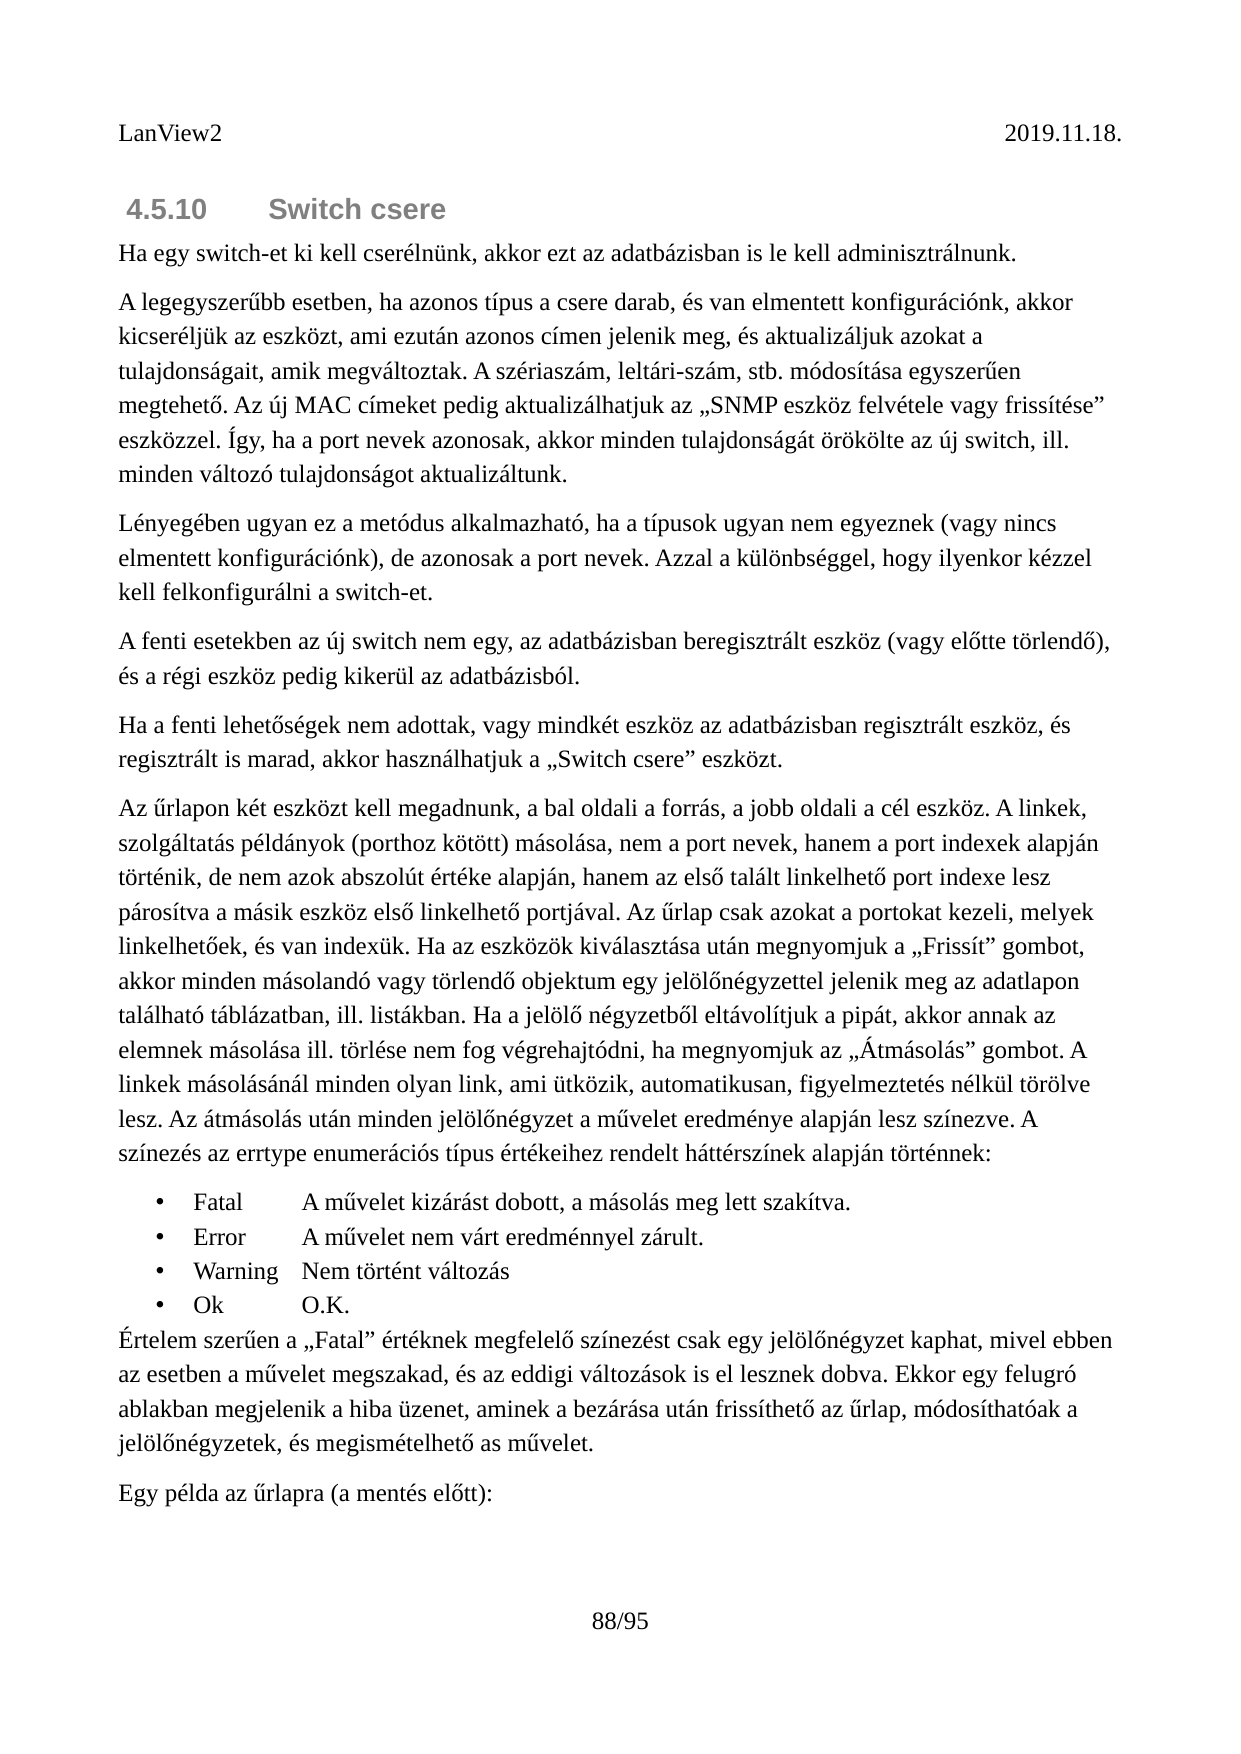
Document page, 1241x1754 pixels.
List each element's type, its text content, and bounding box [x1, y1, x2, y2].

text Az űrlapon két eszközt kell megadnunk, a bal oldali a forrás, a jobb oldali a cél eszköz. A linkek, szolgáltatás példányok (porthoz kötött) másolása, nem a port nevek, hanem a port indexek alapján történik, de nem azok abszolút értéke alapján, hanem az első talált linkelhető port indexe lesz párosítva a másik eszköz első linkelhető portjával. Az űrlap csak azokat a portokat kezeli, melyek linkelhetőek, és van indexük. Ha az eszközök kiválasztása után megnyomjuk a „Frissít” gombot, akkor minden másolandó vagy törlendő objektum egy jelölőnégyzettel jelenik meg az adatlapon található táblázatban, ill. listákban. Ha a jelölő négyzetből eltávolítjuk a pipát, akkor annak az elemnek másolása ill. törlése nem fog végrehajtódni, ha megnyomjuk az „Átmásolás” gombot. A linkek másolásánál minden olyan link, ami ütközik, automatikusan, figyelmeztetés nélkül törölve lesz. Az átmásolás után minden jelölőnégyzet a művelet eredménye alapján lesz színezve. A színezés az errtype enumerációs típus értékeihez rendelt háttérszínek alapján történnek: [118, 793, 1122, 1167]
text Lényegében ugyan ez a metódus alkalmazható, ha a típusok ugyan nem egyeznek (vagy nincs elmentett konfigurációnk), de azonosak a port nevek. Azzal a különbséggel, hogy ilyenkor kézzel kell felkonfigurálni a switch-et. [118, 508, 1122, 606]
text Értelem szerűen a „Fatal” értéknek megfelelő színezést csak egy jelölőnégyzet kaphat, mivel ebben az esetben a művelet megszakad, és az eddigi változások is el lesznek dobva. Ekkor egy felugró ablakban megjelenik a hiba üzenet, aminek a bezárása után frissíthető az űrlap, módosíthatóak a jelölőnégyzetek, és megismételhető as művelet. [118, 1325, 1122, 1457]
text A legegyszerűbb esetben, ha azonos típus a csere darab, és van elmentett konfigurációnk, akkor kicseréljük az eszközt, ami ezután azonos címen jelenik meg, és aktualizáljuk azokat a tulajdonságait, amik megváltoztak. A szériaszám, leltári-szám, stb. módosítása egyszerűen megtehető. Az új MAC címeket pedig aktualizálhatjuk az „SNMP eszköz felvétele vagy frissítése” eszközzel. Így, ha a port nevek azonosak, akkor minden tulajdonságát örökölte az új switch, ill. minden változó tulajdonságot aktualizáltunk. [118, 287, 1122, 488]
list Fatal A művelet kizárást dobott, a másolás meg lett szakítva. [156, 1187, 1122, 1216]
list Error A művelet nem várt eredménnyel zárult. [156, 1222, 1122, 1250]
subtitle Switch csere [118, 192, 1122, 225]
list Ok O.K. [156, 1291, 1122, 1319]
text Ha egy switch-et ki kell cserélnünk, akkor ezt az adatbázisban is le kell adminisztrálnunk. [118, 238, 1122, 266]
text Ha a fenti lehetőségek nem adottak, vagy mindkét eszköz az adatbázisban regisztrált eszköz, és regisztrált is marad, akkor használhatjuk a „Switch csere” eszközt. [118, 710, 1122, 773]
text Egy példa az űrlapra (a mentés előtt): [118, 1478, 1122, 1506]
list Warning Nem történt változás [156, 1256, 1122, 1285]
text A fenti esetekben az új switch nem egy, az adatbázisban beregisztrált eszköz (vagy előtte törlendő), és a régi eszköz pedig kikerül az adatbázisból. [118, 626, 1122, 689]
